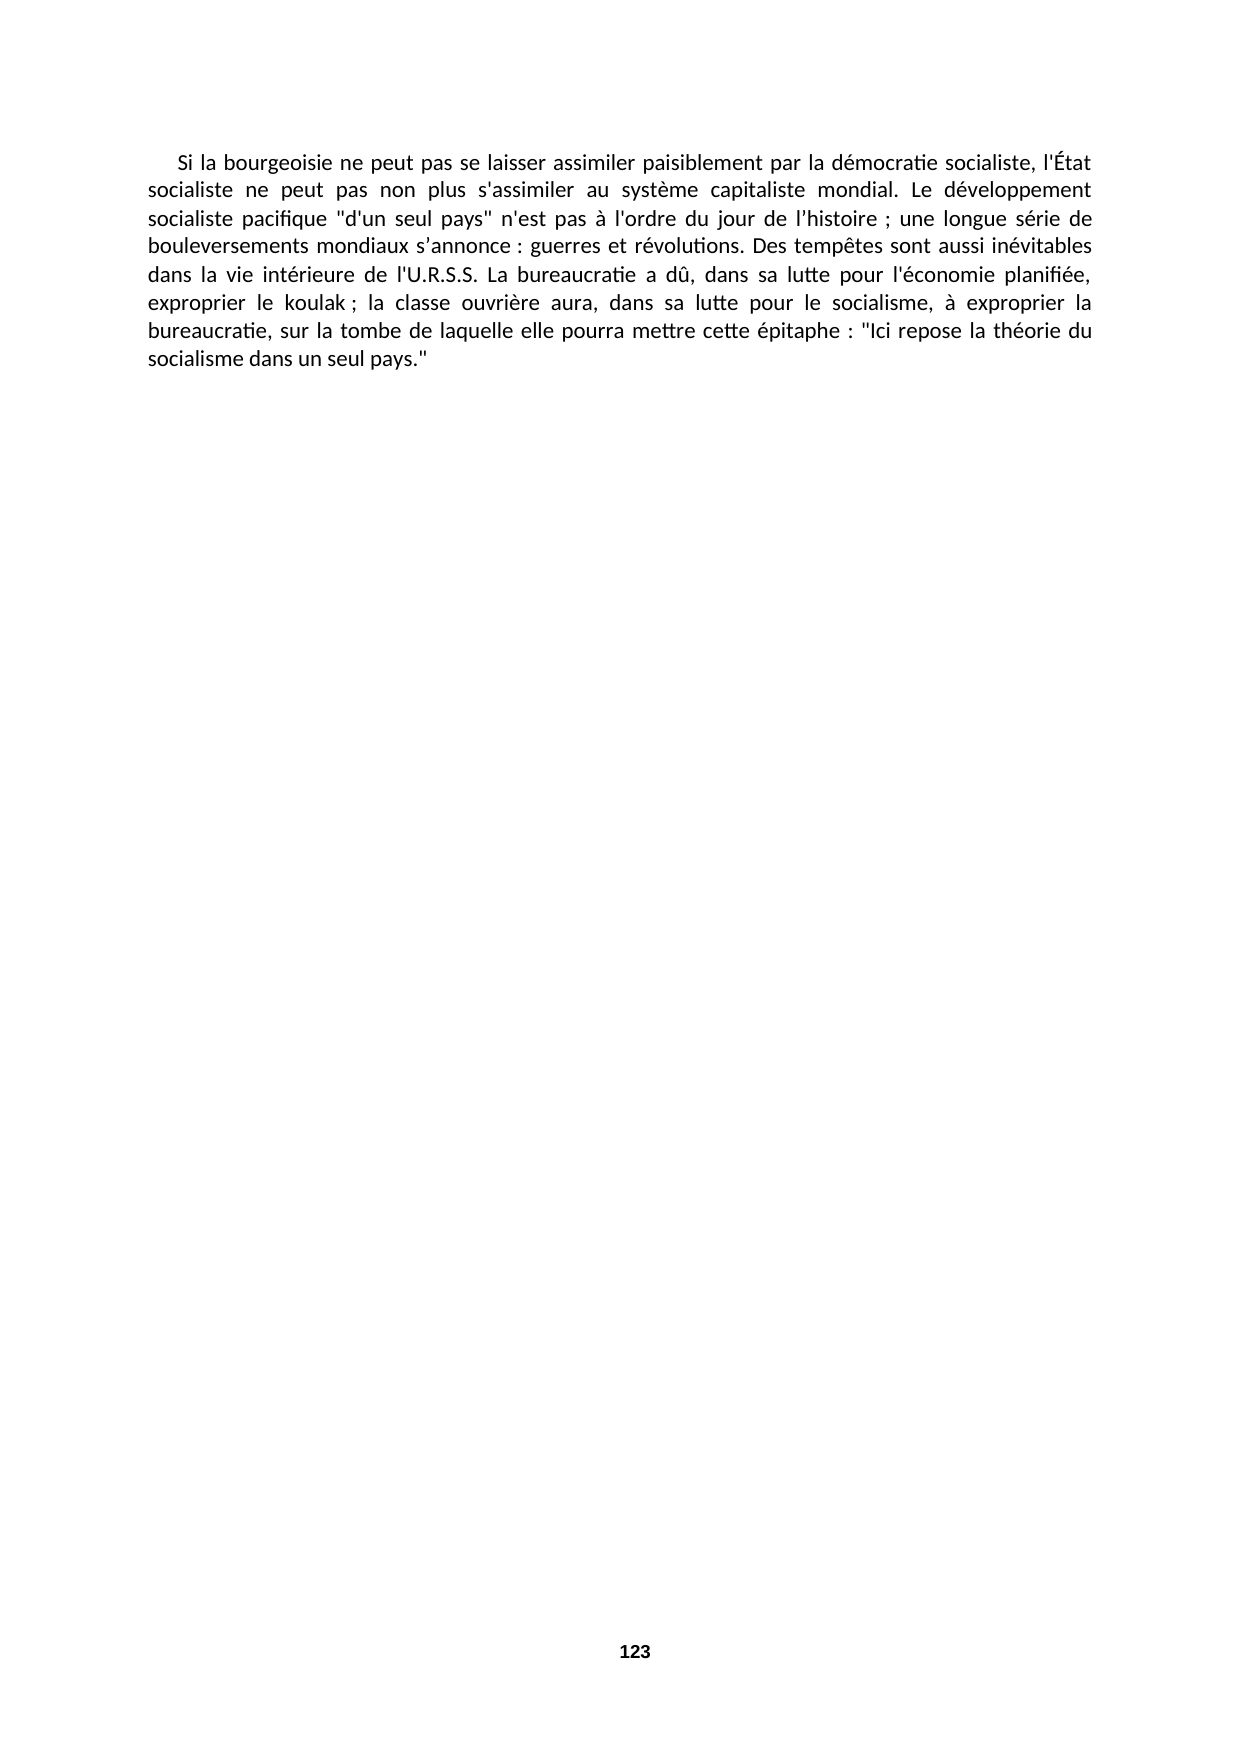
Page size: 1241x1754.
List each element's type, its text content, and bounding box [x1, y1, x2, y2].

text Si la bourgeoisie ne peut pas se laisser assimiler paisiblement par la démocratie socialiste, l'État socialiste ne peut pas non plus s'assimiler au système capitaliste mondial. Le développement socialiste pacifique "d'un seul pays" n'est pas à l'ordre du jour de l’histoire ; une longue série de bouleversements mondiaux s’annonce : guerres et révolutions. Des tempêtes sont aussi inévitables dans la vie intérieure de l'U.R.S.S. La bureaucratie a dû, dans sa lutte pour l'économie planifiée, exproprier le koulak ; la classe ouvrière aura, dans sa lutte pour le socialisme, à exproprier la bureaucratie, sur la tombe de laquelle elle pourra mettre cette épitaphe : "Ici repose la théorie du socialisme dans un seul pays." [148, 148, 1093, 372]
